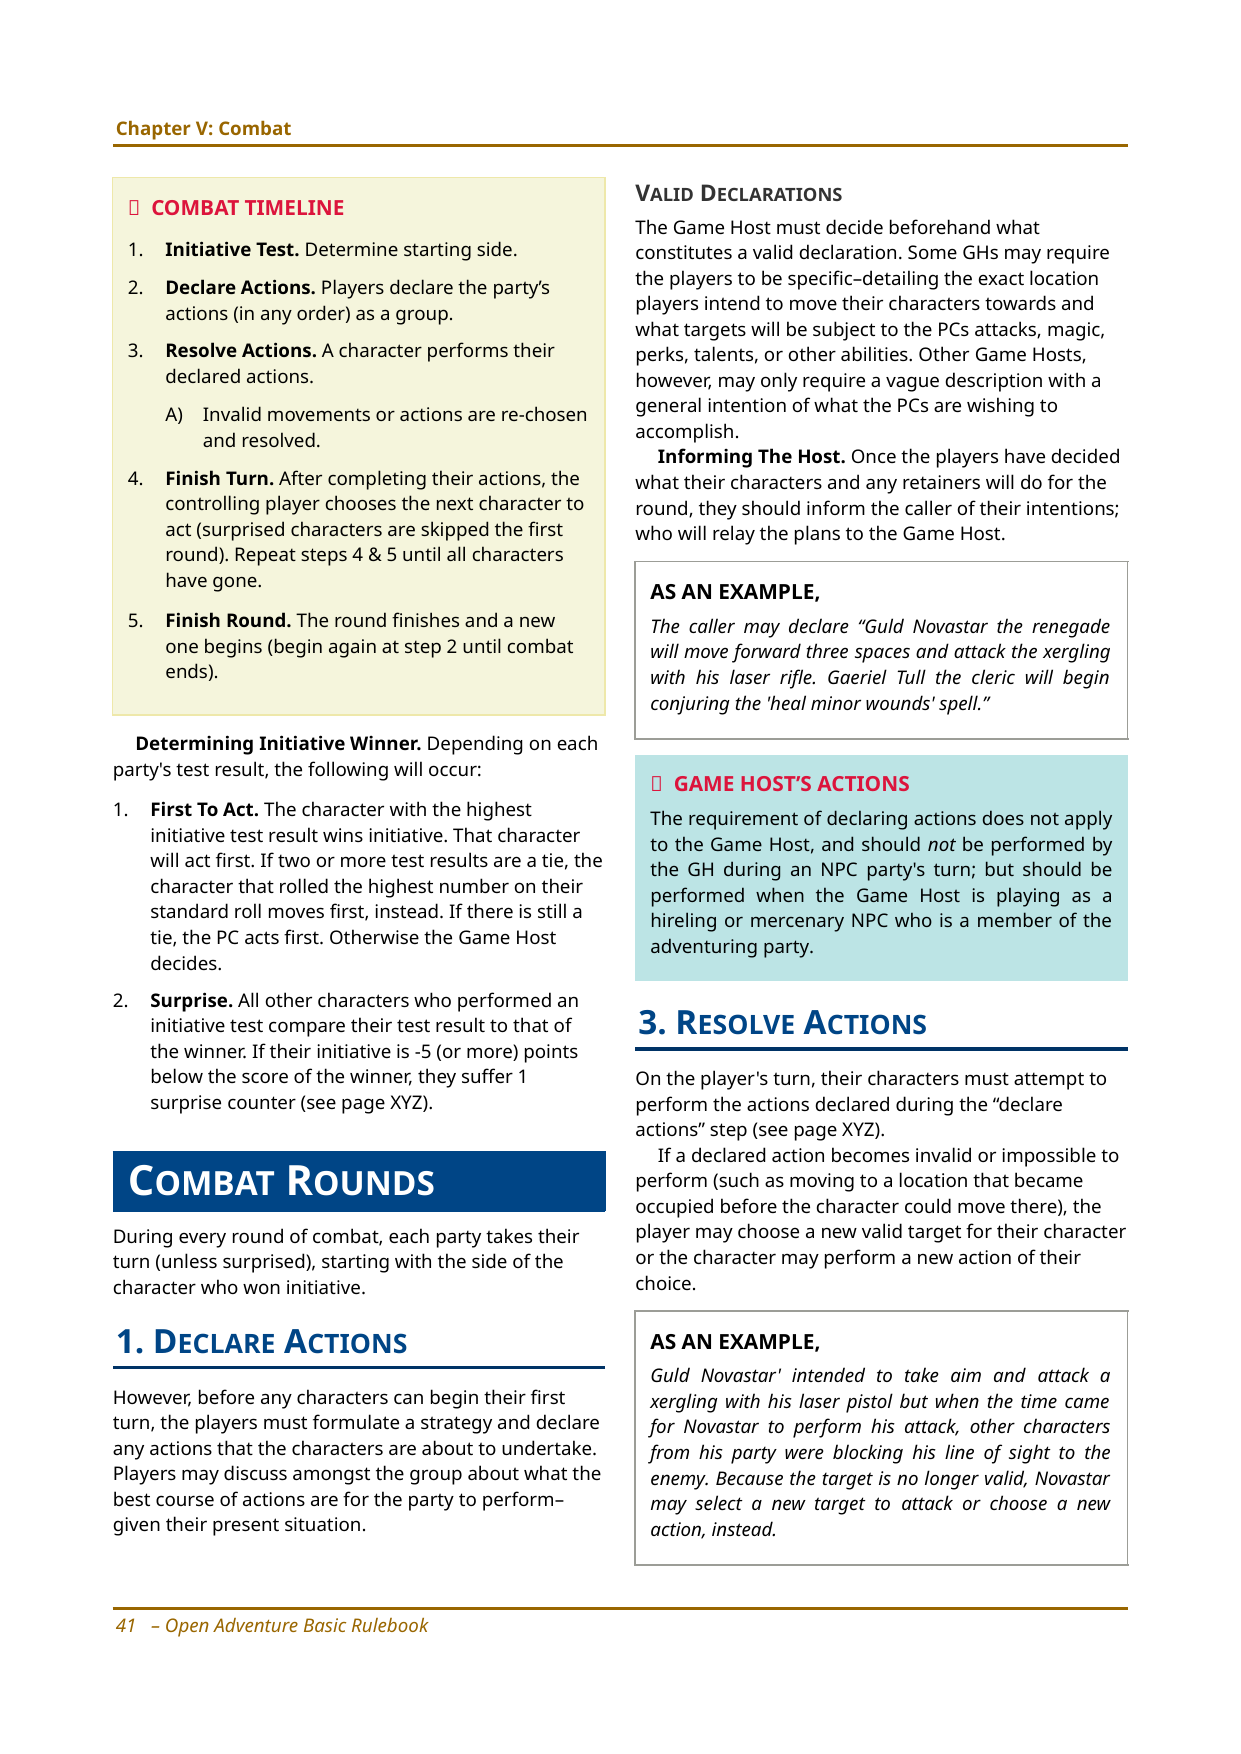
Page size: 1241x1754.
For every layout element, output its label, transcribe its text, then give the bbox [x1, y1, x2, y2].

list First to Act. The character with the highest initiative test result wins initiative. That character will act first. If two or more test results are a tie, the character that rolled the highest number on their standard roll moves first, instead. If there is still a tie, the PC acts first. Otherwise the game host decides. [113, 797, 605, 975]
list Surprise. All other characters who performed an initiative test compare their test result to that of the winner. If their initiative is -5 (or more) points below the score of the winner, they suffer 1 surprise counter (see page XYZ). [113, 987, 605, 1115]
text Determining Initiative Winner. Depending on each party's test result, the following will occur: [113, 731, 605, 782]
table_header As An Example, Guld Novastar' intended to take aim and attack a xergling with his laser pistol but when the time came for Novastar to perform his attack, other characters from his party were blocking his line of sight to the enemy. Because the target is no longer valid, Novastar may select a new target to attack or choose a new action, instead. [636, 1312, 1127, 1564]
text However, before any characters can begin their first turn, the players must formulate a strategy and declare any actions that the characters are about to undertake. Players may discuss amongst the group about what the best course of actions are for the party to perform–given their present situation. [113, 1384, 605, 1537]
text If a declared action becomes invalid or impossible to perform (such as moving to a location that became occupied before the character could move there), the player may choose a new valid target for their character or the character may perform a new action of their choice. [635, 1142, 1128, 1295]
table_header  Game Host’s Actions The requirement of declaring actions does not apply to the Game Host, and should not be performed by the GH during an NPC party's turn; but should be performed when the Game Host is playing as a hireling or mercenary NPC who is a member of the adventuring party. [635, 755, 1128, 981]
text The game host must decide beforehand what constitutes a valid declaration. Some GHs may require the players to be specific–detailing the exact location players intend to move their characters towards and what targets will be subject to the PCs attacks, magic, perks, talents, or other abilities. Other game hosts, however, may only require a vague description with a general intention of what the PCs are wishing to accomplish. [635, 214, 1128, 444]
text On the player's turn, their characters must attempt to perform the actions declared during the “declare actions” step (see page XYZ). [635, 1066, 1128, 1142]
text Informing the Host. Once the players have decided what their characters and any retainers will do for the round, they should inform the caller of their intentions; who will relay the plans to the game host. [635, 444, 1128, 546]
subtitle Combat Rounds [114, 1152, 605, 1211]
table_header  Combat Timeline Initiative test. Determine starting side. Declare Actions. Players declare the party’s actions (in any order) as a group. Resolve Actions. A character performs their declared actions. Invalid movements or actions are re-chosen and resolved. Finish Turn. After completing their actions, the controlling player chooses the next character to act (surprised characters are skipped the first round). Repeat steps 4 & 5 until all characters have gone. Finish Round. The round finishes and a new one begins (begin again at step 2 until combat ends). [113, 178, 604, 714]
text During every round of combat, each party takes their turn (unless surprised), starting with the side of the character who won initiative. [113, 1223, 605, 1299]
subtitle Valid Declarations [635, 177, 1128, 208]
table_header As An Example, The caller may declare “Guld Novastar the renegade will move forward three spaces and attack the xergling with his laser rifle. Gaeriel Tull the cleric will begin conjuring the 'heal minor wounds' spell.” [636, 562, 1127, 738]
